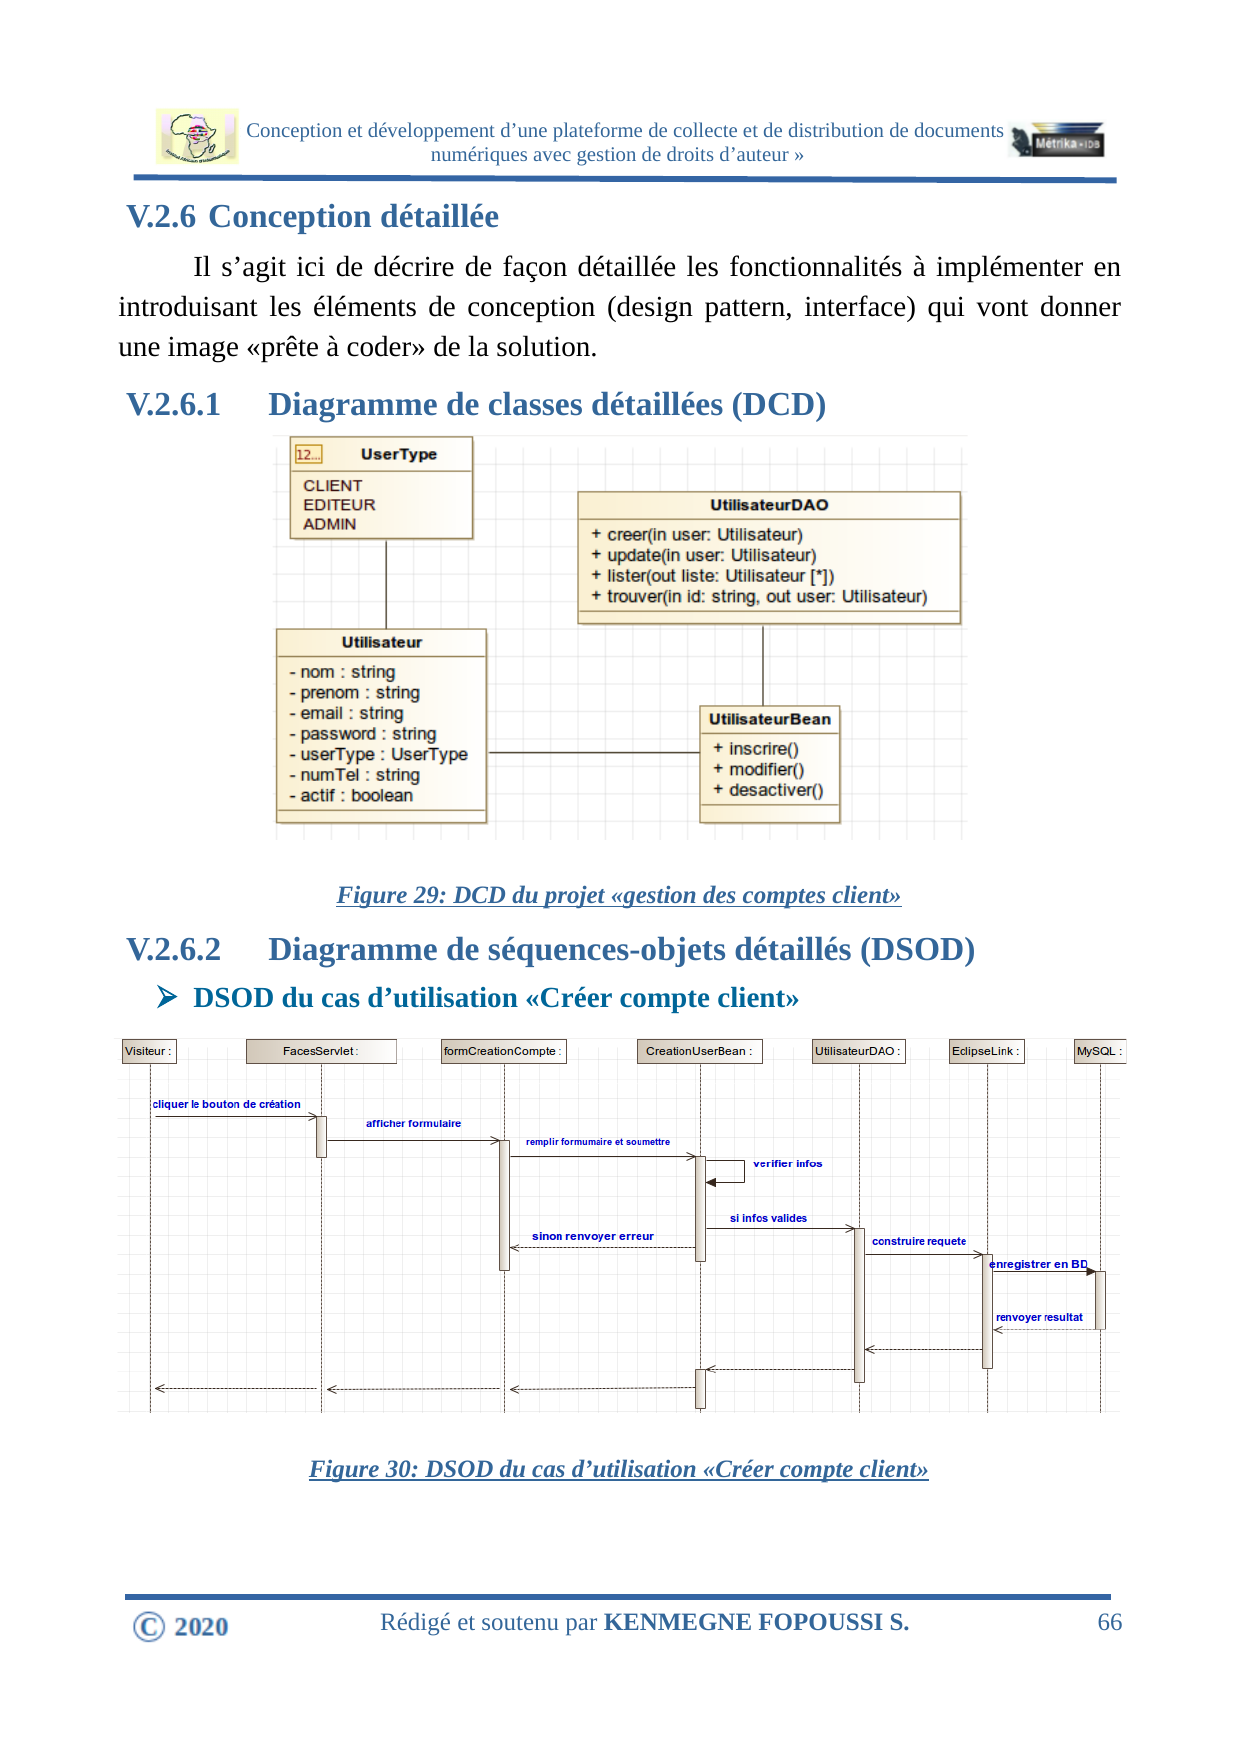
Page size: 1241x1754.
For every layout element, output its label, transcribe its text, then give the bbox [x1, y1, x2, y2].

text Il s’agit ici de décrire de façon détaillée les fonctionnalités à implémenter en introduisant les éléments de conception (design pattern, interface) qui vont donner une image «prête à coder» de la solution. [118, 249, 1122, 363]
picture [113, 1038, 1127, 1413]
subtitle Conception détaillée [118, 196, 1122, 234]
picture [1003, 116, 1109, 160]
subtitle Diagramme de séquences-objets détaillés (DSOD) [118, 929, 1122, 967]
list [118, 1413, 1122, 1454]
picture [272, 435, 968, 840]
list DSOD du cas d’utilisation «Créer compte client» [156, 980, 1122, 1013]
text Figure 29: DCD du projet «gestion des comptes client» [312, 881, 929, 909]
subtitle Diagramme de classes détaillées (DCD) [118, 384, 1122, 423]
picture [126, 1604, 231, 1647]
list Figure 30: DSOD du cas d’utilisation «Créer compte client» [118, 1454, 1122, 1483]
picture [154, 107, 241, 166]
